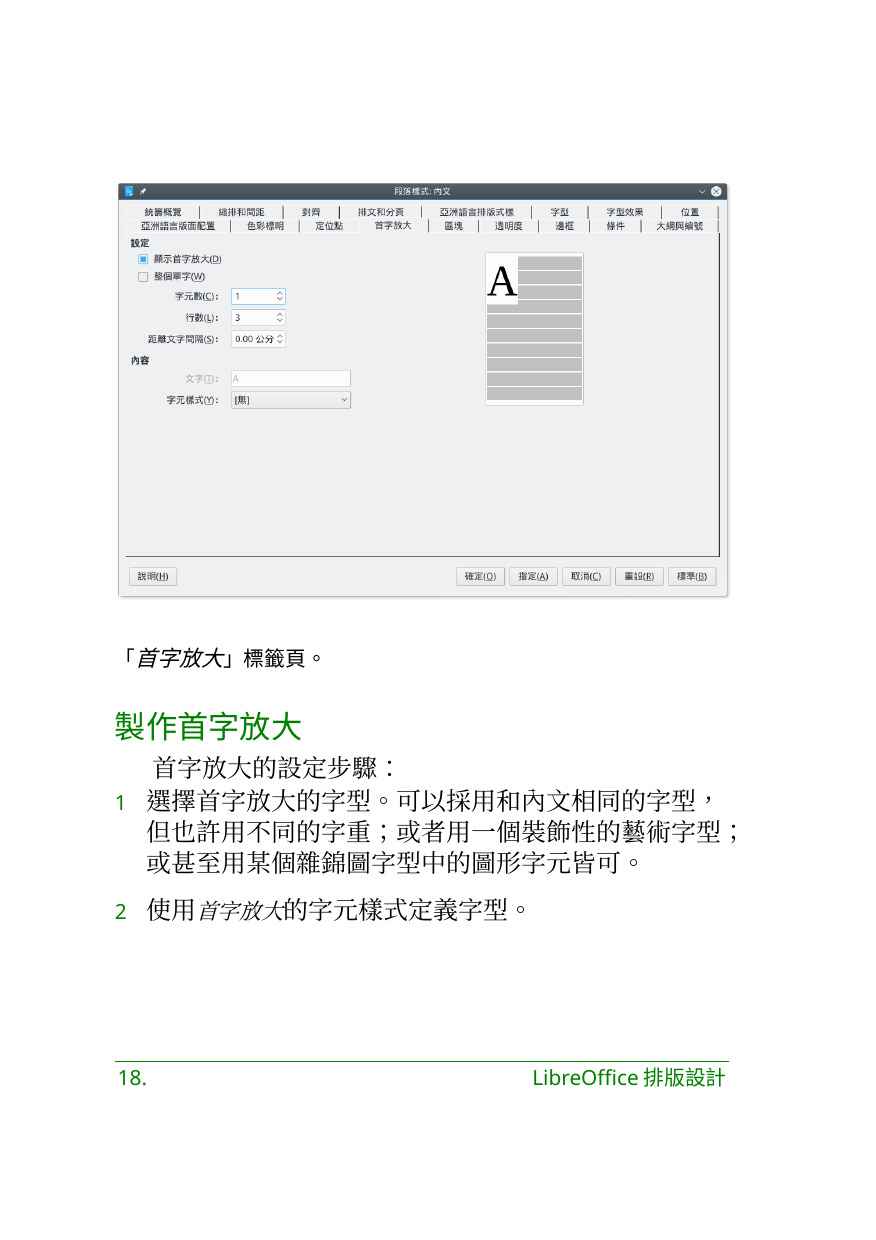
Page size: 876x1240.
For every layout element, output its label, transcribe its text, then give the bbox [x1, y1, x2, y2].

table_cell 「首字放大」標籤頁。 [115, 636, 729, 671]
text 首字放大的設定步驟： [114, 748, 729, 785]
subtitle 製作首字放大 [114, 703, 729, 748]
list 使用首字放大的字元樣式定義字型。 [114, 895, 729, 926]
picture [114, 179, 734, 603]
list 選擇首字放大的字型。可以採用和內文相同的字型，但也許用不同的字重；或者用一個裝飾性的藝術字型；或甚至用某個雜錦圖字型中的圖形字元皆可。 [114, 785, 729, 879]
table_cell [115, 148, 729, 179]
table_cell [115, 603, 729, 636]
